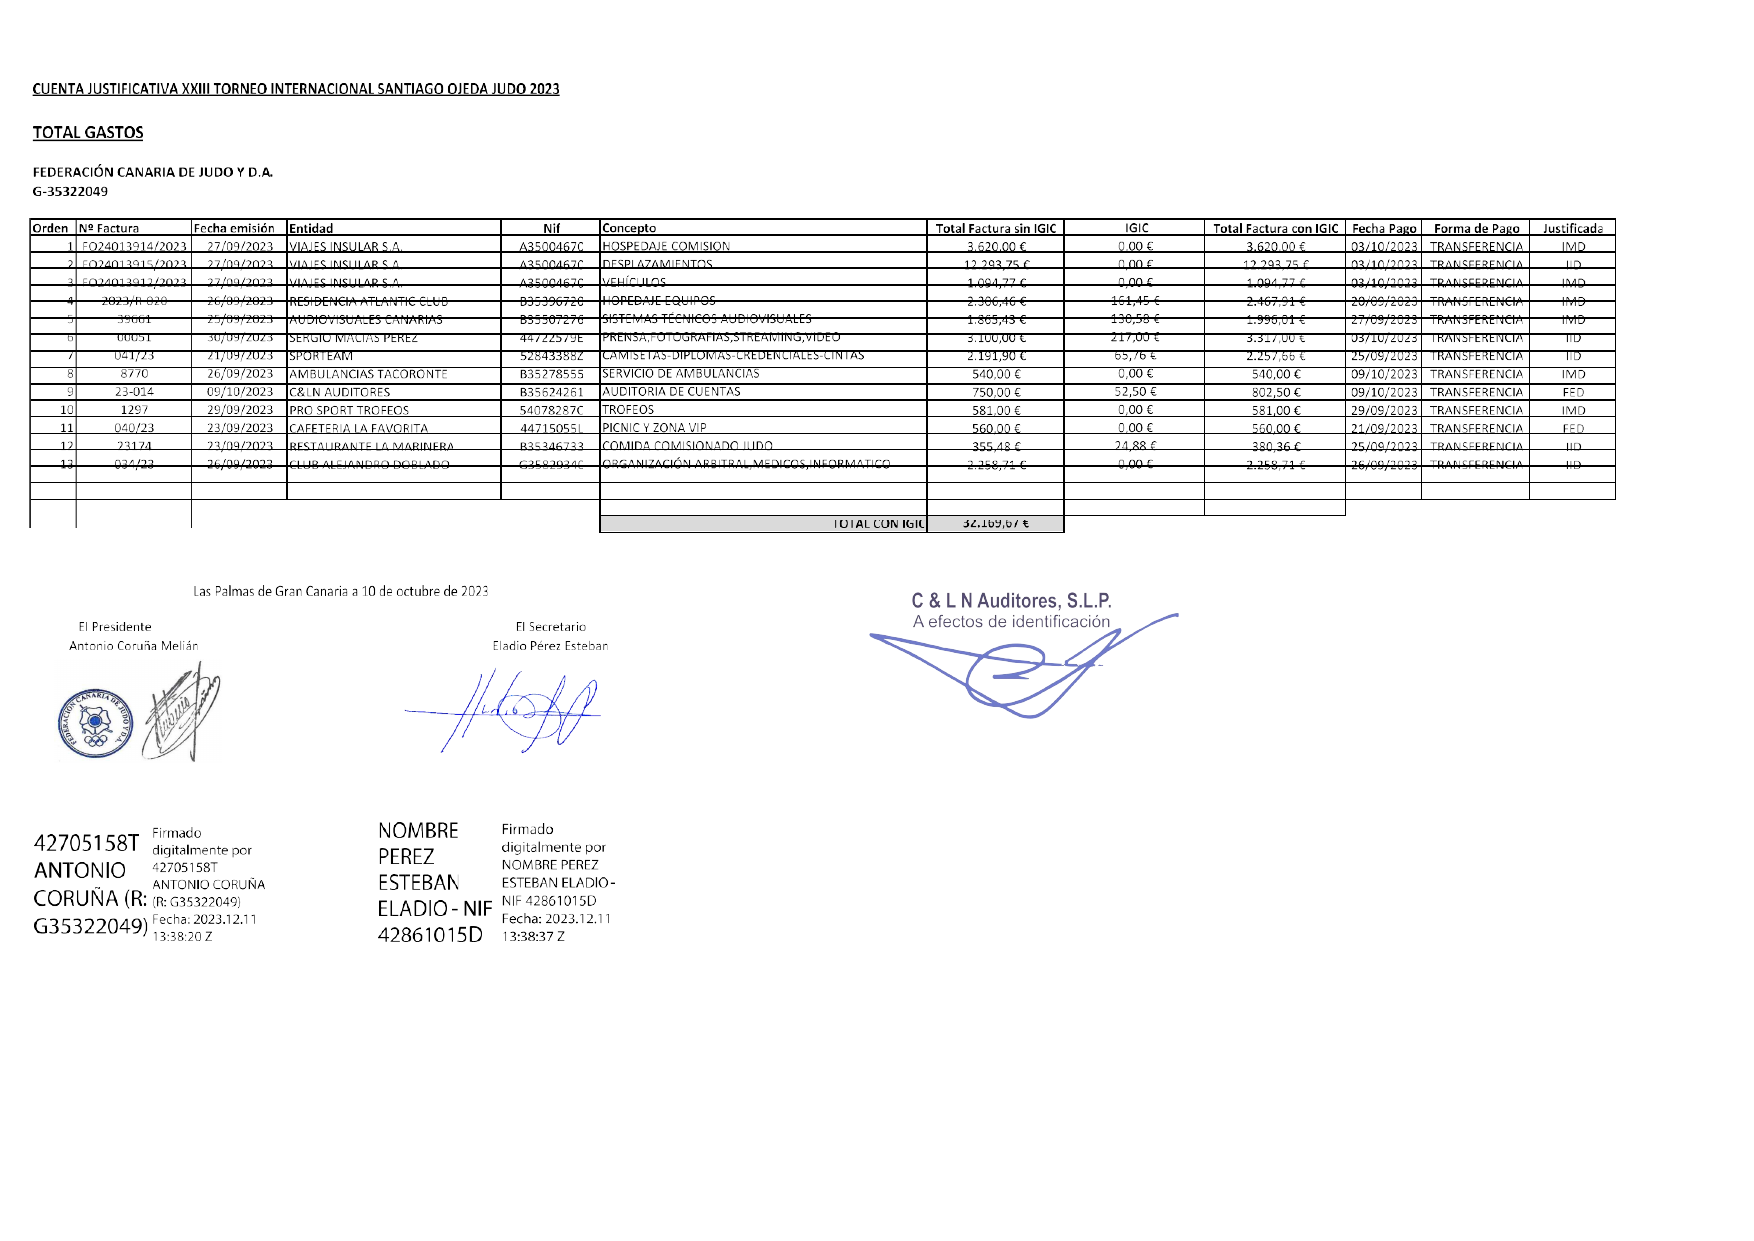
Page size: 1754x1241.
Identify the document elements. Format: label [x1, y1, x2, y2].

table_cell [928, 516, 1063, 531]
table_cell [601, 319, 926, 333]
table_cell [928, 417, 1063, 432]
picture [379, 822, 458, 838]
picture [1111, 302, 1160, 317]
picture [936, 236, 1056, 251]
table_cell [1346, 335, 1421, 350]
table_header [1205, 220, 1345, 234]
picture [1213, 467, 1338, 471]
picture [289, 253, 453, 267]
table_cell [1205, 269, 1345, 284]
table_cell [928, 483, 1063, 498]
picture [289, 401, 453, 416]
picture [1213, 335, 1338, 350]
picture [379, 848, 434, 864]
picture [519, 269, 583, 284]
picture [519, 450, 583, 465]
table_cell [1205, 286, 1345, 300]
table_cell [31, 417, 286, 432]
table_cell [31, 253, 286, 267]
picture [1351, 253, 1417, 267]
picture [502, 823, 609, 941]
picture [378, 927, 430, 942]
picture [1430, 319, 1523, 333]
picture [936, 319, 1056, 333]
table_cell [502, 302, 599, 317]
table_cell [1205, 434, 1345, 449]
picture [936, 352, 1056, 367]
table_cell [1530, 286, 1615, 300]
table_cell [1346, 467, 1421, 482]
table_cell [1530, 236, 1615, 251]
picture [289, 385, 453, 399]
picture [1430, 434, 1523, 449]
picture [194, 585, 488, 596]
picture [936, 434, 1056, 449]
picture [1430, 286, 1523, 300]
picture [519, 434, 583, 449]
table_cell [1346, 253, 1421, 267]
table_cell [1422, 467, 1529, 482]
table_cell [288, 368, 500, 383]
table_cell [1065, 286, 1204, 300]
table_cell [31, 302, 286, 317]
picture [1543, 401, 1603, 416]
picture [1351, 269, 1417, 284]
table_cell [1205, 483, 1345, 498]
table_cell [288, 450, 500, 465]
picture [936, 401, 1056, 416]
picture [1213, 269, 1338, 284]
picture [1430, 335, 1523, 350]
picture [602, 401, 890, 416]
table_cell [601, 335, 926, 350]
picture [519, 223, 583, 234]
table_cell [1065, 253, 1204, 267]
table_cell [1530, 253, 1615, 267]
table_cell [31, 236, 286, 251]
picture [936, 253, 1056, 267]
table_cell [288, 483, 500, 498]
picture [1430, 352, 1523, 367]
table_cell [1065, 352, 1204, 366]
table_cell [1346, 434, 1421, 449]
table_cell [928, 269, 1063, 284]
table_cell [1422, 286, 1529, 300]
table_cell [1530, 319, 1615, 333]
picture [602, 450, 890, 465]
picture [1111, 335, 1160, 350]
picture [289, 319, 453, 333]
picture [1351, 286, 1417, 300]
picture [1111, 236, 1160, 251]
picture [69, 622, 198, 650]
picture [289, 286, 453, 300]
table_cell [502, 286, 599, 300]
table_cell [928, 434, 1063, 449]
table_cell [601, 417, 926, 432]
table_cell [1065, 335, 1204, 350]
table_cell [31, 319, 286, 333]
table_cell [1205, 253, 1345, 267]
table_cell [1422, 253, 1529, 267]
table_cell [1065, 319, 1204, 333]
table_cell [1422, 417, 1529, 432]
table_header [1422, 220, 1529, 234]
table_cell [1205, 236, 1345, 251]
table_cell [1530, 269, 1615, 284]
picture [289, 302, 453, 317]
picture [1430, 302, 1523, 317]
picture [1543, 385, 1603, 399]
picture [1351, 450, 1417, 465]
table_cell [1205, 352, 1345, 366]
picture [1111, 269, 1160, 284]
table_cell [1065, 434, 1204, 449]
picture [34, 827, 265, 941]
table_cell [288, 253, 500, 267]
picture [519, 319, 583, 333]
table_cell [31, 483, 286, 498]
table_cell [601, 401, 926, 416]
picture [1543, 253, 1603, 267]
table_cell [288, 302, 500, 317]
picture [1543, 368, 1603, 383]
picture [1213, 236, 1338, 251]
picture [1111, 223, 1160, 234]
table_cell [31, 450, 286, 465]
picture [1430, 417, 1523, 433]
table_cell [1065, 515, 1615, 531]
picture [1543, 335, 1603, 350]
table_cell [288, 236, 500, 251]
table_cell [1422, 483, 1529, 498]
picture [519, 236, 583, 251]
table_cell [1346, 450, 1421, 465]
table_cell [1422, 434, 1529, 449]
table_cell [1346, 286, 1421, 300]
picture [602, 253, 890, 267]
picture [869, 592, 1179, 719]
picture [29, 218, 274, 528]
picture [403, 666, 601, 754]
picture [519, 417, 583, 433]
picture [1430, 236, 1523, 251]
picture [1351, 223, 1417, 234]
table_cell [31, 401, 286, 416]
picture [289, 236, 453, 251]
picture [602, 434, 890, 449]
picture [963, 520, 1029, 529]
picture [602, 352, 890, 367]
table_cell [1205, 335, 1345, 350]
table_cell [1065, 236, 1204, 251]
picture [457, 926, 482, 942]
table_cell [31, 467, 286, 482]
picture [936, 269, 1056, 284]
picture [1213, 417, 1338, 433]
picture [519, 385, 583, 399]
table_cell [1065, 302, 1204, 317]
table_cell [601, 385, 926, 399]
table_cell [1422, 236, 1529, 251]
table_cell [502, 352, 599, 366]
picture [1213, 368, 1338, 383]
picture [33, 83, 559, 94]
table_cell [1065, 467, 1204, 482]
table_cell [31, 352, 286, 366]
table_header [1530, 220, 1615, 234]
picture [1213, 286, 1338, 300]
table_cell [502, 483, 599, 498]
picture [434, 927, 453, 942]
picture [519, 335, 583, 350]
table_cell [1346, 385, 1421, 399]
table_cell [928, 319, 1063, 333]
table_cell [1205, 417, 1345, 432]
table_cell [928, 368, 1063, 383]
table_cell [1422, 335, 1529, 350]
table_cell [1422, 385, 1529, 399]
picture [1543, 450, 1603, 465]
picture [1351, 401, 1417, 416]
table_cell [1346, 302, 1421, 317]
picture [289, 352, 453, 367]
picture [54, 659, 223, 763]
table_cell [1205, 302, 1345, 317]
table_cell [601, 434, 926, 449]
picture [1213, 434, 1338, 449]
table_cell [288, 352, 500, 366]
picture [1351, 385, 1417, 399]
table_header [288, 220, 500, 234]
picture [1111, 417, 1160, 433]
table_cell [601, 236, 926, 251]
table_cell [31, 385, 286, 399]
table_cell [928, 467, 1063, 482]
table_cell [601, 483, 926, 498]
table_cell [601, 269, 926, 284]
picture [1111, 385, 1160, 399]
table_cell [601, 500, 926, 515]
table_cell [1422, 269, 1529, 284]
picture [519, 286, 583, 300]
table_cell [1065, 385, 1204, 399]
table_cell [928, 352, 1063, 366]
table_cell [928, 253, 1063, 267]
table_cell [1205, 319, 1345, 333]
picture [33, 126, 143, 138]
picture [1543, 352, 1603, 367]
table_cell [928, 335, 1063, 350]
table_header [31, 220, 286, 234]
picture [936, 302, 1056, 317]
table_cell [1065, 500, 1204, 515]
picture [1543, 236, 1603, 251]
table_header [502, 220, 599, 234]
table_cell [928, 302, 1063, 317]
picture [1111, 319, 1160, 333]
picture [1351, 319, 1417, 333]
table_cell [1422, 401, 1529, 416]
table_cell [1422, 352, 1529, 366]
picture [379, 900, 447, 916]
picture [289, 417, 453, 433]
picture [602, 319, 890, 333]
table_cell [1422, 368, 1529, 383]
picture [1351, 417, 1417, 433]
table_header [928, 220, 1063, 234]
picture [1351, 467, 1417, 471]
table_cell [1346, 500, 1615, 515]
table_cell [1346, 319, 1421, 333]
picture [936, 223, 1056, 234]
table_cell [1530, 352, 1615, 366]
picture [289, 434, 453, 449]
picture [936, 286, 1056, 300]
picture [1351, 368, 1417, 383]
picture [33, 164, 270, 196]
table_header [601, 220, 926, 234]
picture [602, 368, 890, 383]
table_cell [502, 450, 599, 465]
table_cell [1530, 450, 1615, 465]
picture [832, 520, 925, 528]
table_cell [928, 500, 1063, 515]
picture [289, 368, 453, 383]
picture [602, 286, 890, 300]
table_cell [1205, 385, 1345, 399]
picture [936, 335, 1056, 350]
picture [1543, 223, 1603, 234]
picture [936, 450, 1056, 465]
picture [602, 302, 890, 317]
picture [1543, 302, 1603, 317]
table_cell [502, 434, 599, 449]
table_cell [288, 401, 500, 416]
picture [602, 385, 890, 399]
picture [1213, 223, 1338, 234]
picture [1351, 236, 1417, 251]
table_cell [502, 467, 599, 482]
table_cell [1346, 417, 1421, 432]
table_cell [601, 302, 926, 317]
table_cell [502, 368, 599, 383]
table_cell [1065, 450, 1204, 465]
table_cell [1065, 483, 1204, 498]
table_cell [601, 286, 926, 300]
table_cell [601, 516, 926, 531]
picture [519, 368, 583, 383]
picture [936, 467, 1056, 471]
picture [1213, 352, 1338, 367]
table_cell [601, 450, 926, 465]
picture [1111, 401, 1160, 416]
picture [1543, 417, 1603, 433]
picture [1213, 319, 1338, 333]
table_cell [1422, 450, 1529, 465]
table_cell [1530, 467, 1615, 482]
picture [1111, 434, 1160, 449]
table_cell [1205, 500, 1345, 515]
table_cell [288, 319, 500, 333]
table_cell [1205, 467, 1345, 482]
picture [1111, 286, 1160, 300]
picture [1430, 223, 1523, 234]
table_cell [1422, 319, 1529, 333]
table_cell [1530, 368, 1615, 383]
picture [1213, 450, 1338, 465]
picture [519, 253, 583, 267]
picture [1351, 352, 1417, 367]
table_cell [288, 269, 500, 284]
picture [1430, 368, 1523, 383]
table_cell [1422, 302, 1529, 317]
picture [936, 368, 1056, 383]
table_header [1065, 220, 1204, 234]
table_cell [31, 286, 286, 300]
picture [602, 417, 890, 433]
table_cell [601, 467, 926, 482]
table_cell [1205, 450, 1345, 465]
table_cell [1346, 269, 1421, 284]
picture [1213, 253, 1338, 267]
table_cell [288, 385, 500, 399]
table_cell [31, 269, 286, 284]
table_cell [1530, 401, 1615, 416]
table_cell [502, 385, 599, 399]
table_cell [502, 401, 599, 416]
table_cell [288, 467, 500, 482]
picture [1430, 385, 1523, 399]
table_cell [502, 319, 599, 333]
table_cell [502, 269, 599, 284]
picture [1213, 401, 1338, 416]
table_cell [31, 335, 286, 350]
picture [602, 269, 890, 284]
table_header [1346, 220, 1421, 234]
table_cell [928, 286, 1063, 300]
picture [519, 401, 583, 416]
picture [289, 269, 453, 284]
table_cell [1065, 368, 1204, 383]
picture [936, 417, 1056, 433]
table_cell [1530, 434, 1615, 449]
picture [1111, 352, 1160, 367]
table_cell [1065, 401, 1204, 416]
picture [1543, 269, 1603, 284]
picture [519, 352, 583, 367]
table_cell [601, 352, 926, 366]
table_cell [288, 417, 500, 432]
picture [602, 236, 890, 251]
picture [1351, 434, 1417, 449]
table_cell [1530, 417, 1615, 432]
picture [1430, 401, 1523, 416]
picture [1543, 319, 1603, 333]
table_cell [601, 253, 926, 267]
picture [519, 302, 583, 317]
table_cell [1065, 417, 1204, 432]
table_cell [502, 335, 599, 350]
picture [1430, 253, 1523, 267]
picture [602, 335, 890, 350]
table_cell [1346, 483, 1421, 498]
picture [493, 622, 608, 650]
table_cell [31, 500, 599, 531]
picture [1111, 253, 1160, 267]
table_cell [1346, 352, 1421, 366]
table_cell [288, 434, 500, 449]
picture [1213, 302, 1338, 317]
picture [1213, 385, 1338, 399]
picture [289, 450, 453, 465]
table_cell [502, 417, 599, 432]
picture [379, 874, 459, 890]
table_cell [1346, 368, 1421, 383]
picture [1111, 368, 1160, 383]
table_cell [288, 286, 500, 300]
picture [1351, 335, 1417, 350]
table_cell [928, 450, 1063, 465]
table_cell [31, 434, 286, 449]
table_cell [31, 368, 286, 383]
table_cell [1530, 385, 1615, 399]
table_cell [1530, 302, 1615, 317]
table_cell [1530, 483, 1615, 498]
picture [289, 223, 453, 234]
table_cell [601, 368, 926, 383]
table_cell [928, 401, 1063, 416]
picture [1430, 269, 1523, 284]
picture [289, 335, 453, 350]
table_cell [502, 253, 599, 267]
table_cell [1530, 335, 1615, 350]
table_cell [1205, 368, 1345, 383]
table_cell [502, 236, 599, 251]
picture [1543, 434, 1603, 449]
table_cell [928, 236, 1063, 251]
picture [1543, 286, 1603, 300]
table_cell [1065, 269, 1204, 284]
table_cell [1346, 236, 1421, 251]
table_cell [928, 385, 1063, 399]
picture [1430, 450, 1523, 465]
picture [936, 385, 1056, 399]
picture [602, 223, 890, 234]
picture [1111, 450, 1160, 465]
table_cell [1205, 401, 1345, 416]
table_cell [1346, 401, 1421, 416]
picture [1351, 302, 1417, 317]
table_cell [288, 335, 500, 350]
